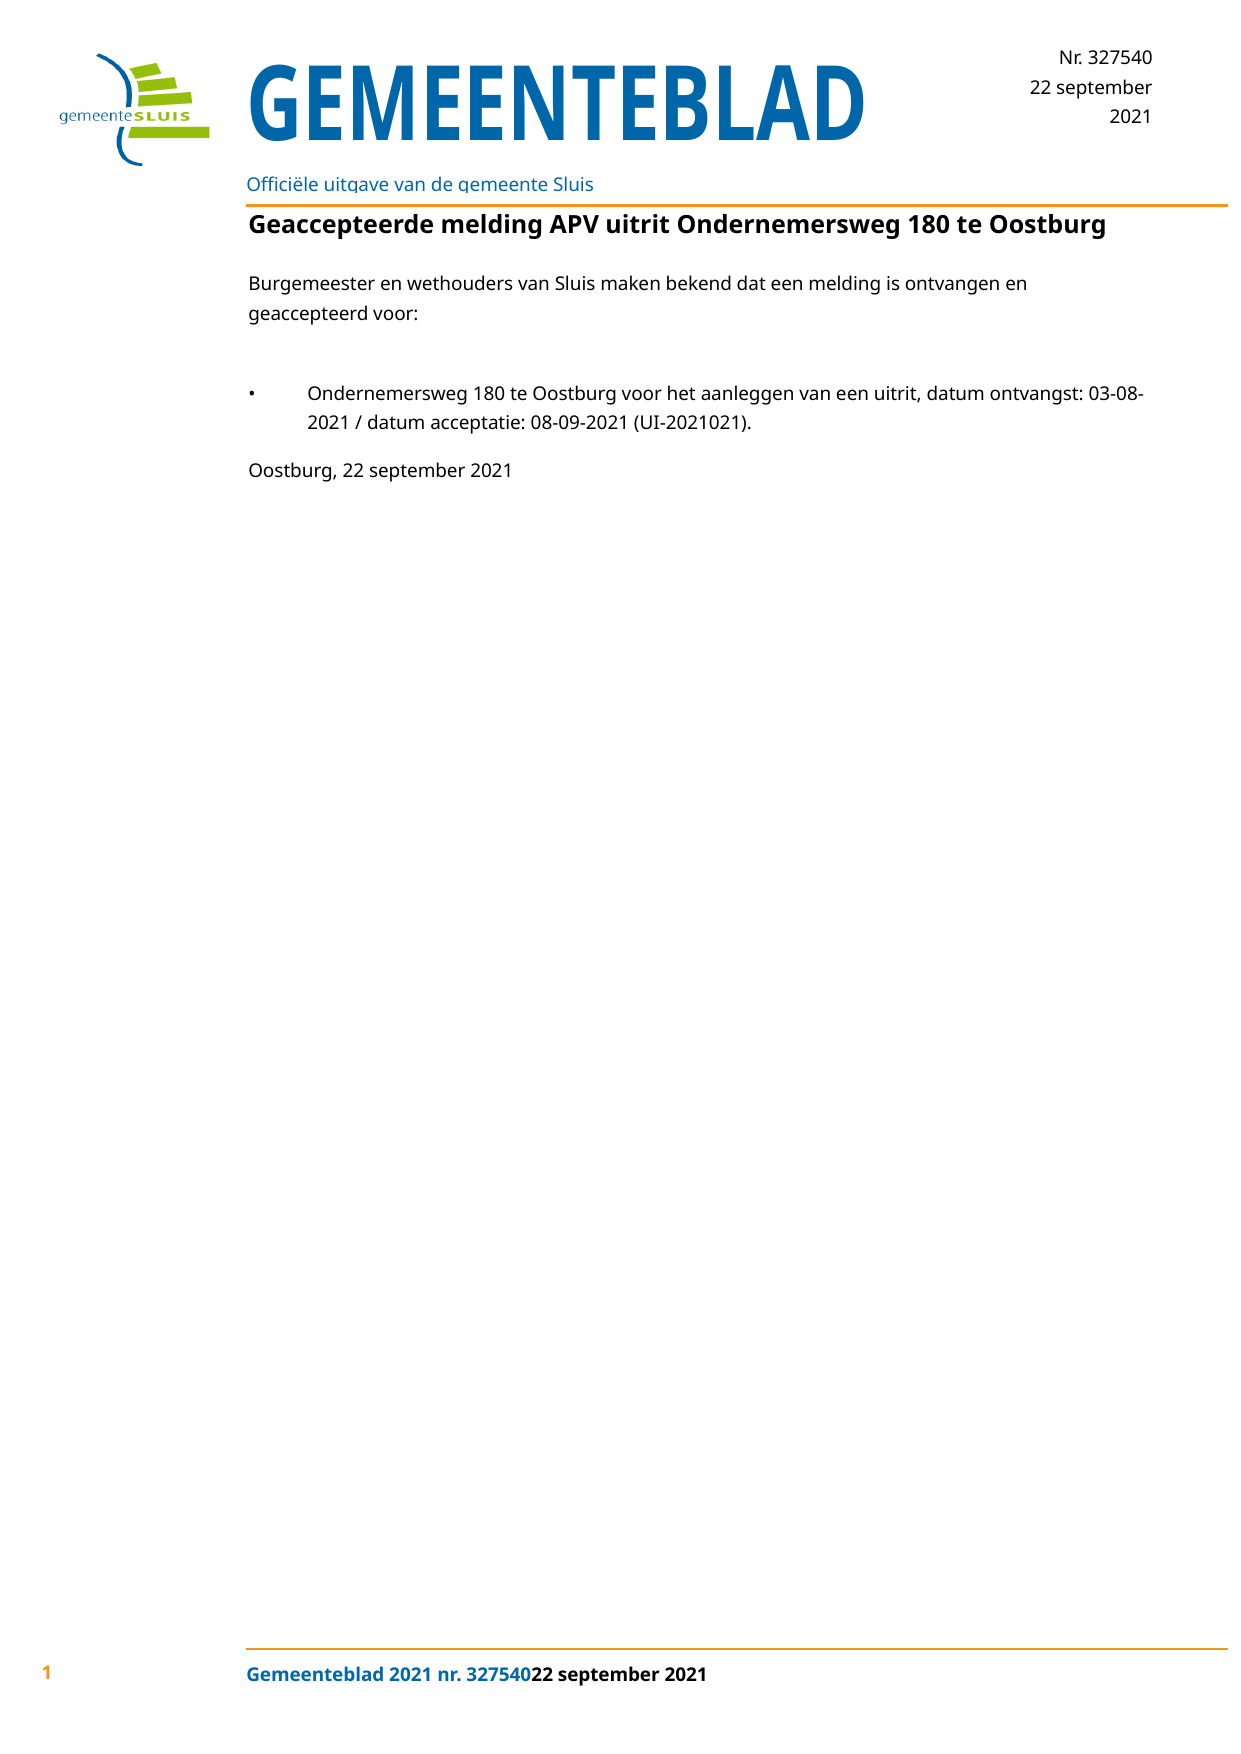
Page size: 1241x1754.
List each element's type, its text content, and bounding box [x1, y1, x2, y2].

text Oostburg, 22 september 2021 [248, 457, 1152, 483]
list Ondernemersweg 180 te Oostburg voor het aanleggen van een uitrit, datum ontvangst: 03-08-2021 / datum acceptatie: 08-09-2021 (UI-2021021). [248, 380, 1152, 435]
text Burgemeester en wethouders van Sluis maken bekend dat een melding is ontvangen en geaccepteerd voor: [248, 270, 1152, 326]
text Geaccepteerde melding APV uitrit Ondernemersweg 180 te Oostburg [248, 207, 1152, 241]
picture [41, 47, 231, 172]
